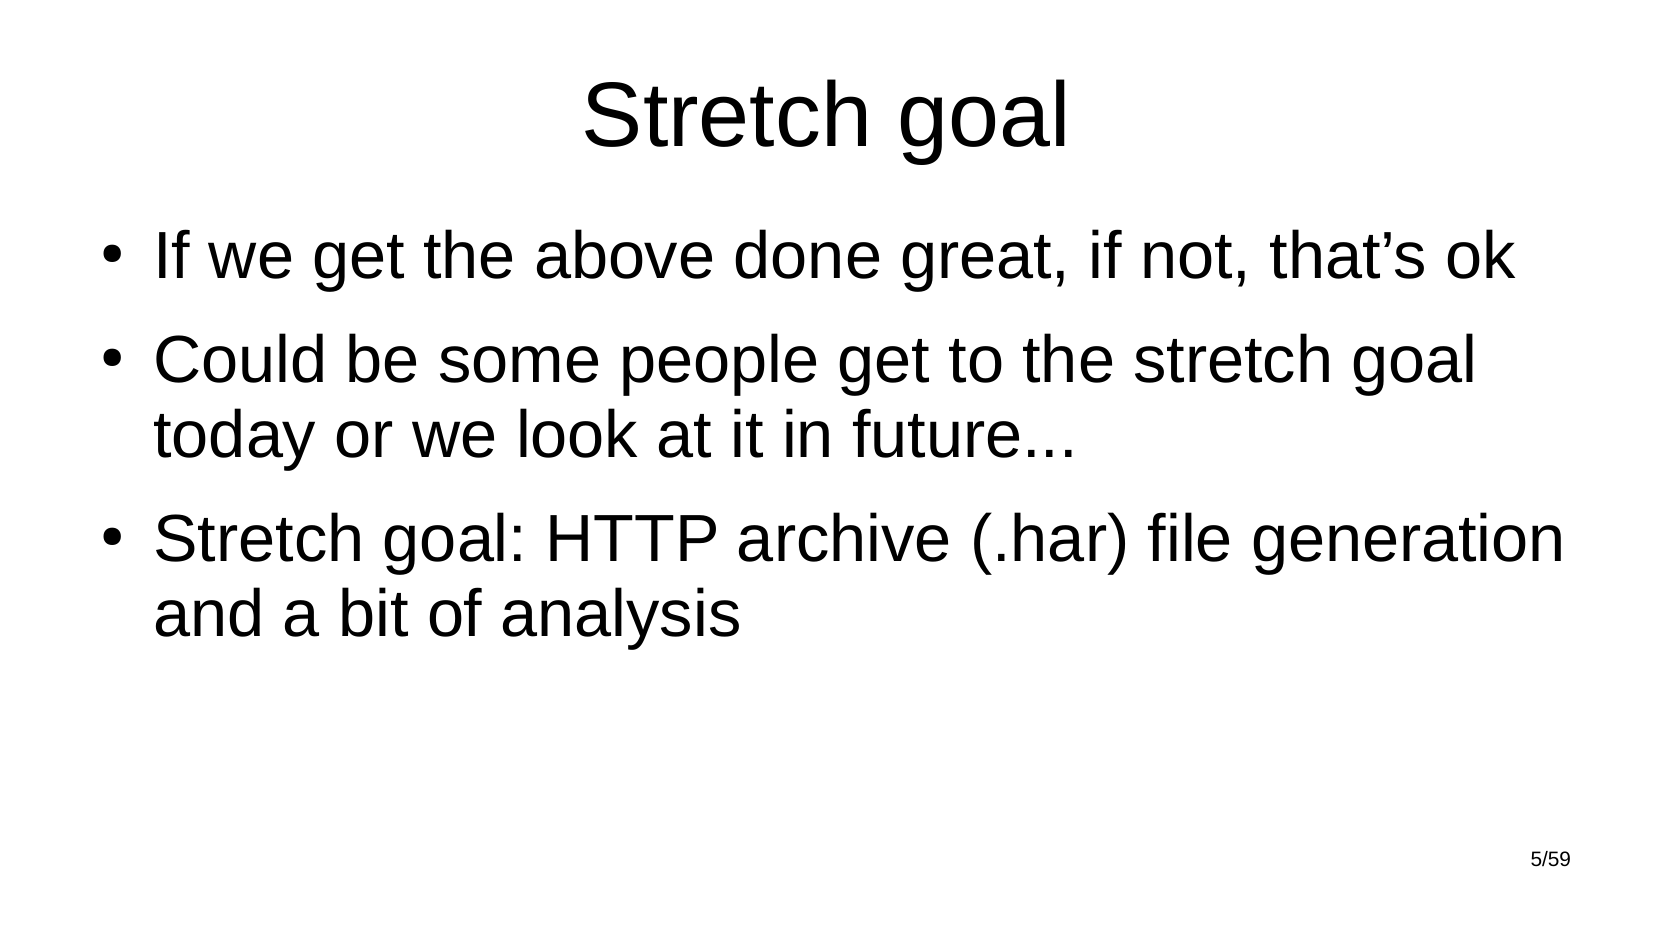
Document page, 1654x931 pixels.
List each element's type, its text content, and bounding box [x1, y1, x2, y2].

list If we get the above done great, if not, that’s ok Could be some people get to the stretch goal today or we look at it in future... Stretch goal: HTTP archive (.har) file generation and a bit of analysis [82, 217, 1571, 758]
title Stretch goal [82, 37, 1571, 193]
